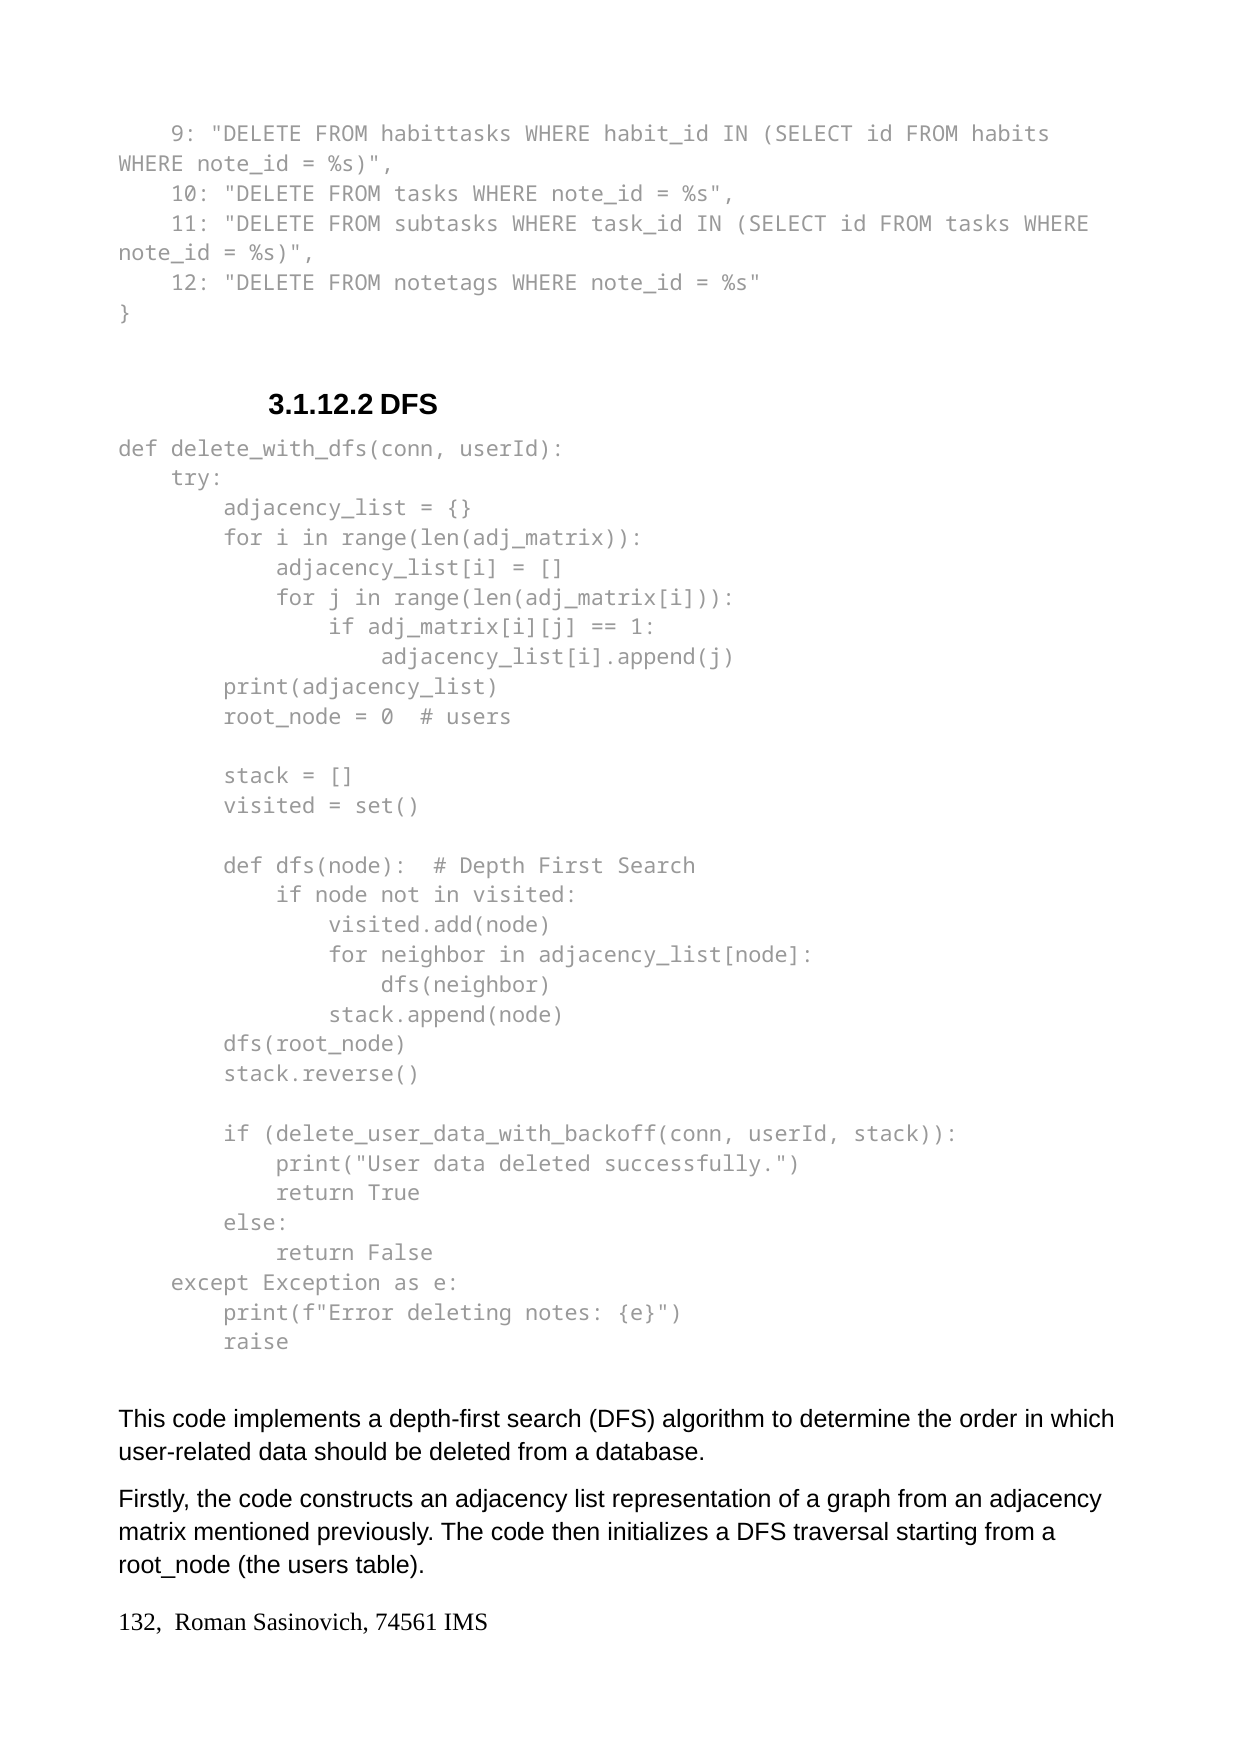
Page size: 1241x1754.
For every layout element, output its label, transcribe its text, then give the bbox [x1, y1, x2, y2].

text raise [118, 1326, 1122, 1356]
text print(f"Error deleting notes: {e}") [118, 1297, 1122, 1326]
text if node not in visited: [118, 879, 1122, 909]
text stack.append(node) [118, 999, 1122, 1028]
text def dfs(node): # Depth First Search [118, 850, 1122, 879]
text 11: "DELETE FROM subtasks WHERE task_id IN (SELECT id FROM tasks WHERE note_id = %s)", [118, 207, 1122, 267]
text return False [118, 1237, 1122, 1267]
text adjacency_list = {} [118, 492, 1122, 522]
subtitle DFS [268, 387, 1122, 420]
text stack.reverse() [118, 1058, 1122, 1088]
text return True [118, 1177, 1122, 1207]
text try: [118, 462, 1122, 492]
text else: [118, 1207, 1122, 1237]
text dfs(root_node) [118, 1028, 1122, 1058]
text root_node = 0 # users [118, 701, 1122, 731]
text for i in range(len(adj_matrix)): [118, 522, 1122, 552]
text adjacency_list[i].append(j) [118, 641, 1122, 671]
text for neighbor in adjacency_list[node]: [118, 939, 1122, 969]
text 12: "DELETE FROM notetags WHERE note_id = %s" [118, 267, 1122, 297]
text 10: "DELETE FROM tasks WHERE note_id = %s", [118, 178, 1122, 207]
text def delete_with_dfs(conn, userId): [118, 433, 1122, 462]
text print("User data deleted successfully.") [118, 1148, 1122, 1177]
text stack = [] [118, 760, 1122, 790]
text adjacency_list[i] = [] [118, 552, 1122, 582]
text } [118, 297, 1122, 327]
text This code implements a depth-first search (DFS) algorithm to determine the order in which user-related data should be deleted from a database. [118, 1404, 1122, 1466]
text Firstly, the code constructs an adjacency list representation of a graph from an adjacency matrix mentioned previously. The code then initializes a DFS traversal starting from a root_node (the users table). [118, 1484, 1122, 1579]
text print(adjacency_list) [118, 671, 1122, 701]
text dfs(neighbor) [118, 969, 1122, 999]
text visited = set() [118, 790, 1122, 820]
text 9: "DELETE FROM habittasks WHERE habit_id IN (SELECT id FROM habits WHERE note_id = %s)", [118, 118, 1122, 178]
text for j in range(len(adj_matrix[i])): [118, 582, 1122, 611]
text if adj_matrix[i][j] == 1: [118, 611, 1122, 641]
text if (delete_user_data_with_backoff(conn, userId, stack)): [118, 1118, 1122, 1148]
text except Exception as e: [118, 1267, 1122, 1297]
text visited.add(node) [118, 909, 1122, 939]
